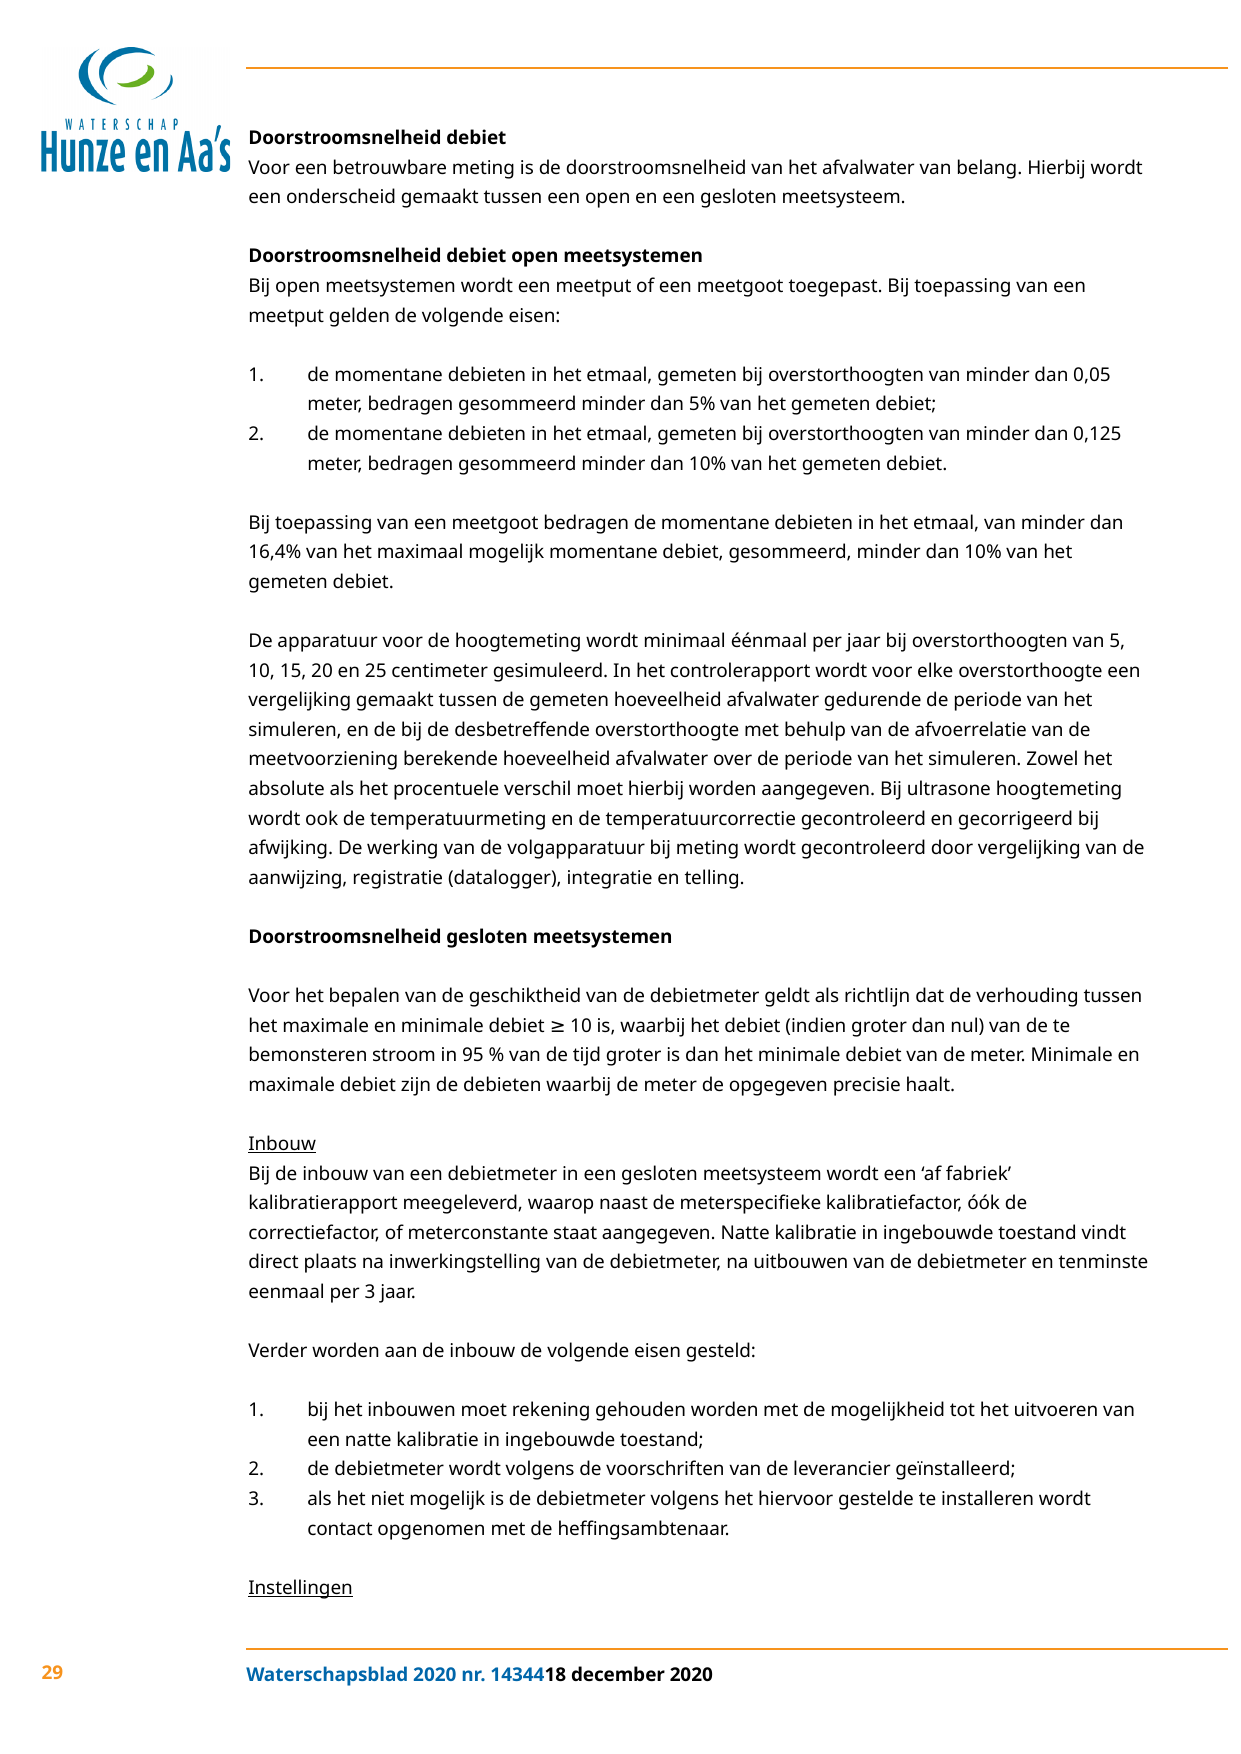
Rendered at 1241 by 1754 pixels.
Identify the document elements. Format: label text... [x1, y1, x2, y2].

picture [183, 163, 191, 172]
text Verder worden aan de inbouw de volgende eisen gesteld: [248, 1337, 1152, 1363]
text Bij open meetsystemen wordt een meetput of een meetgoot toegepast. Bij toepassing van een meetput gelden de volgende eisen: [248, 272, 1152, 328]
text Voor het bepalen van de geschiktheid van de debietmeter geldt als richtlijn dat de verhouding tussen het maximale en minimale debiet ≥ 10 is, waarbij het debiet (indien groter dan nul) van de te bemonsteren stroom in 95 % van de tijd groter is dan het minimale debiet van de meter. Minimale en maximale debiet zijn de debieten waarbij de meter de opgegeven precisie haalt. [248, 982, 1152, 1097]
picture [47, 154, 51, 172]
text Inbouw [248, 1130, 1152, 1156]
picture [226, 145, 231, 156]
text De apparatuur voor de hoogtemeting wordt minimaal éénmaal per jaar bij overstorthoogten van 5, 10, 15, 20 en 25 centimeter gesimuleerd. In het controlerapport wordt voor elke overstorthoogte een vergelijking gemaakt tussen de gemeten hoeveelheid afvalwater gedurende de periode van het simuleren, en de bij de desbetreffende overstorthoogte met behulp van de afvoerrelatie van de meetvoorziening berekende hoeveelheid afvalwater over de periode van het simuleren. Zowel het absolute als het procentuele verschil moet hierbij worden aangegeven. Bij ultrasone hoogtemeting wordt ook de temperatuurmeting en de temperatuurcorrectie gecontroleerd en gecorrigeerd bij afwijking. De werking van de volgapparatuur bij meting wordt gecontroleerd door vergelijking van de aanwijzing, registratie (datalogger), integratie en telling. [248, 627, 1152, 890]
text Instellingen [248, 1574, 1152, 1600]
list bij het inbouwen moet rekening gehouden worden met de mogelijkheid tot het uitvoeren van een natte kalibratie in ingebouwde toestand; [248, 1396, 1152, 1452]
picture [41, 47, 231, 172]
text Bij de inbouw van een debietmeter in een gesloten meetsysteem wordt een ‘af fabriek’ kalibratierapport meegeleverd, waarop naast de meterspecifieke kalibratiefactor, óók de correctiefactor, of meterconstante staat aangegeven. Natte kalibratie in ingebouwde toestand vindt direct plaats na inwerkingstelling van de debietmeter, na uitbouwen van de debietmeter en tenminste eenmaal per 3 jaar. [248, 1160, 1152, 1304]
list de momentane debieten in het etmaal, gemeten bij overstorthoogten van minder dan 0,125 meter, bedragen gesommeerd minder dan 10% van het gemeten debiet. [248, 420, 1152, 476]
text Doorstroomsnelheid debiet [248, 124, 1152, 150]
text Doorstroomsnelheid debiet open meetsystemen [248, 243, 1152, 268]
text Bij toepassing van een meetgoot bedragen de momentane debieten in het etmaal, van minder dan 16,4% van het maximaal mogelijk momentane debiet, gesommeerd, minder dan 10% van het gemeten debiet. [248, 509, 1152, 594]
list als het niet mogelijk is de debietmeter volgens het hiervoor gestelde te installeren wordt contact opgenomen met de heffingsambtenaar. [248, 1485, 1152, 1541]
text Doorstroomsnelheid gesloten meetsystemen [248, 923, 1152, 949]
list de momentane debieten in het etmaal, gemeten bij overstorthoogten van minder dan 0,05 meter, bedragen gesommeerd minder dan 5% van het gemeten debiet; [248, 361, 1152, 416]
list de debietmeter wordt volgens de voorschriften van de leverancier geïnstalleerd; [248, 1456, 1152, 1481]
text Voor een betrouwbare meting is de doorstroomsnelheid van het afvalwater van belang. Hierbij wordt een onderscheid gemaakt tussen een open en een gesloten meetsysteem. [248, 154, 1152, 209]
